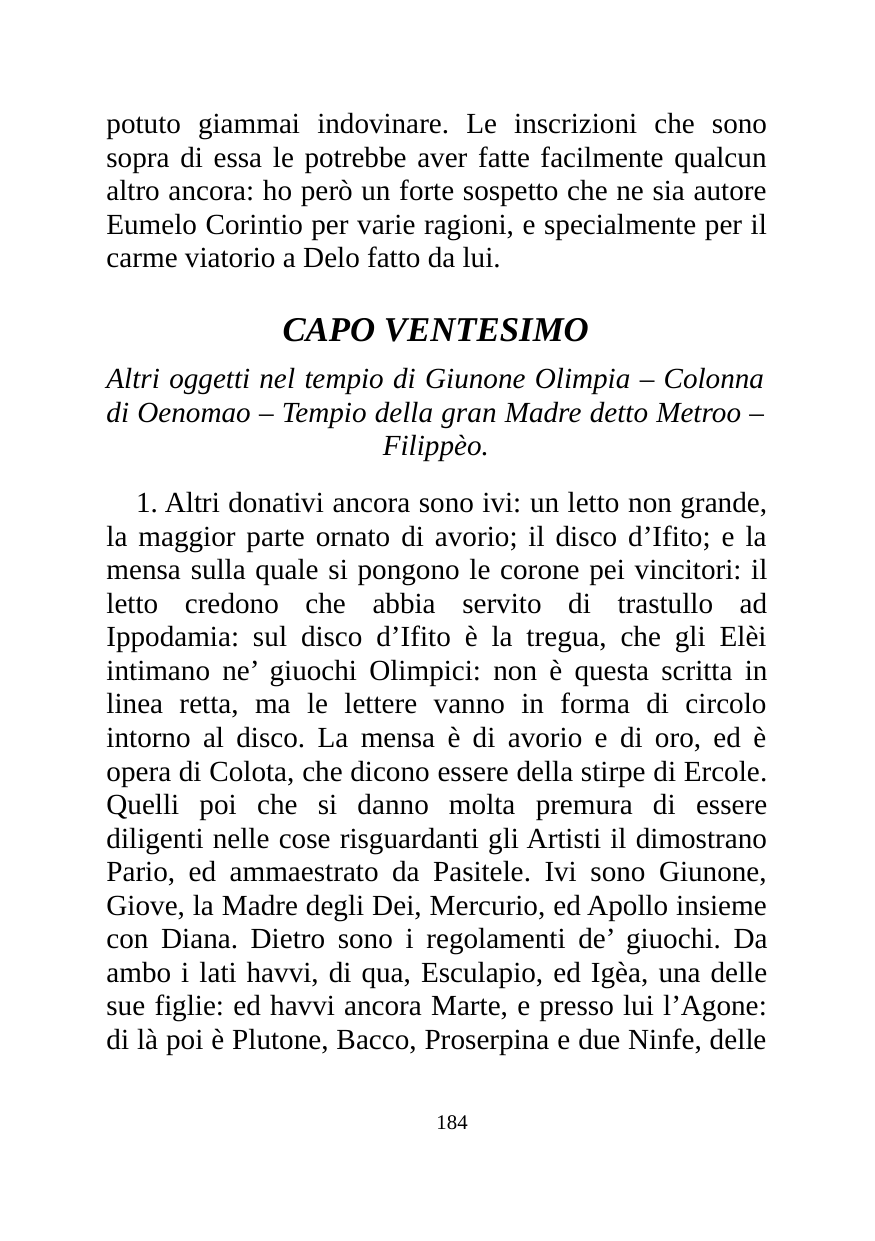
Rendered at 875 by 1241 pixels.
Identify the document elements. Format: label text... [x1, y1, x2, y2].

subtitle CAPO VENTESIMO [106, 309, 768, 349]
text Altri oggetti nel tempio di Giunone Olimpia – Colonna di Oenomao – Tempio della gran Madre detto Metroo – Filippèo. [106, 361, 768, 462]
text 1. Altri donativi ancora sono ivi: un letto non grande, la maggior parte ornato di avorio; il disco d’Ifito; e la mensa sulla quale si pongono le corone pei vincitori: il letto credono che abbia servito di trastullo ad Ippodamia: sul disco d’Ifito è la tregua, che gli Elèi intimano ne’ giuochi Olimpici: non è questa scritta in linea retta, ma le lettere vanno in forma di circolo intorno al disco. La mensa è di avorio e di oro, ed è opera di Colota, che dicono essere della stirpe di Ercole. Quelli poi che si danno molta premura di essere diligenti nelle cose risguardanti gli Artisti il dimostrano Pario, ed ammaestrato da Pasitele. Ivi sono Giunone, Giove, la Madre degli Dei, Mercurio, ed Apollo insieme con Diana. Dietro sono i regolamenti de’ giuochi. Da ambo i lati havvi, di qua, Esculapio, ed Igèa, una delle sue figlie: ed havvi ancora Marte, e presso lui l’Agone: di là poi è Plutone, Bacco, Proserpina e due Ninfe, delle [106, 485, 768, 1056]
text potuto giammai indovinare. Le inscrizioni che sono sopra di essa le potrebbe aver fatte facilmente qualcun altro ancora: ho però un forte sospetto che ne sia autore Eumelo Corintio per varie ragioni, e specialmente per il carme viatorio a Delo fatto da lui. [106, 106, 768, 274]
